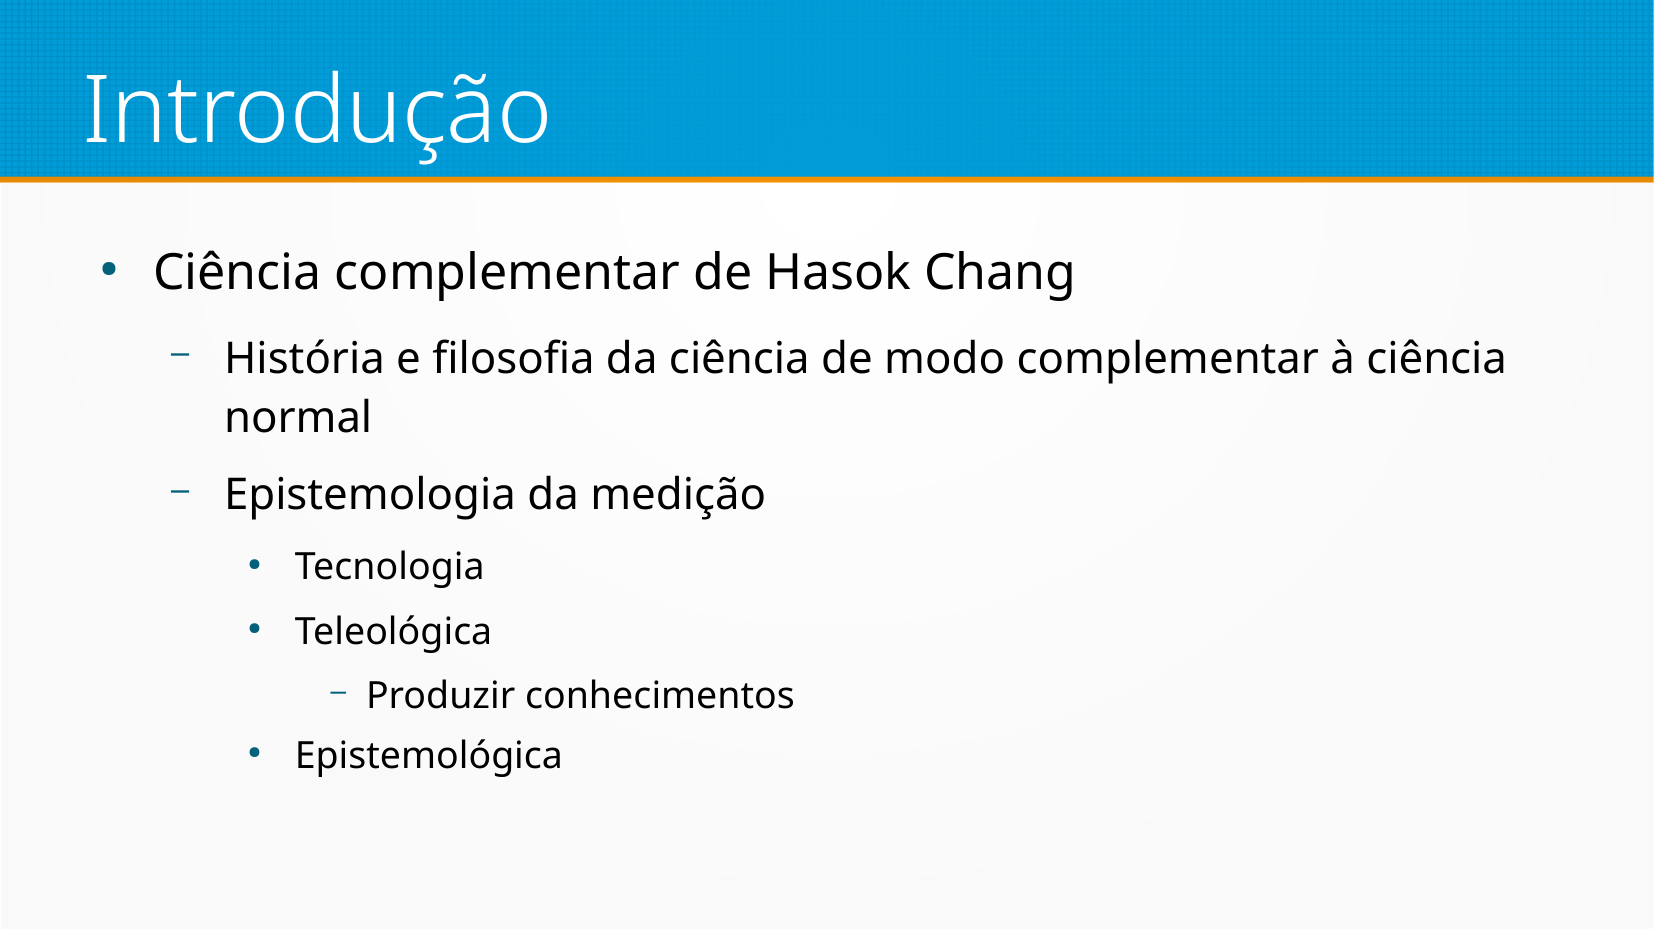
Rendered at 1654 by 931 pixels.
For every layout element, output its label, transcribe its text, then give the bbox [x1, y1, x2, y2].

picture [0, 177, 1654, 931]
title Introdução [82, 14, 1571, 171]
list Ciência complementar de Hasok Chang História e filosofia da ciência de modo complementar à ciência normal Epistemologia da medição Tecnologia Teleológica Produzir conhecimentos Epistemológica [82, 236, 1563, 811]
